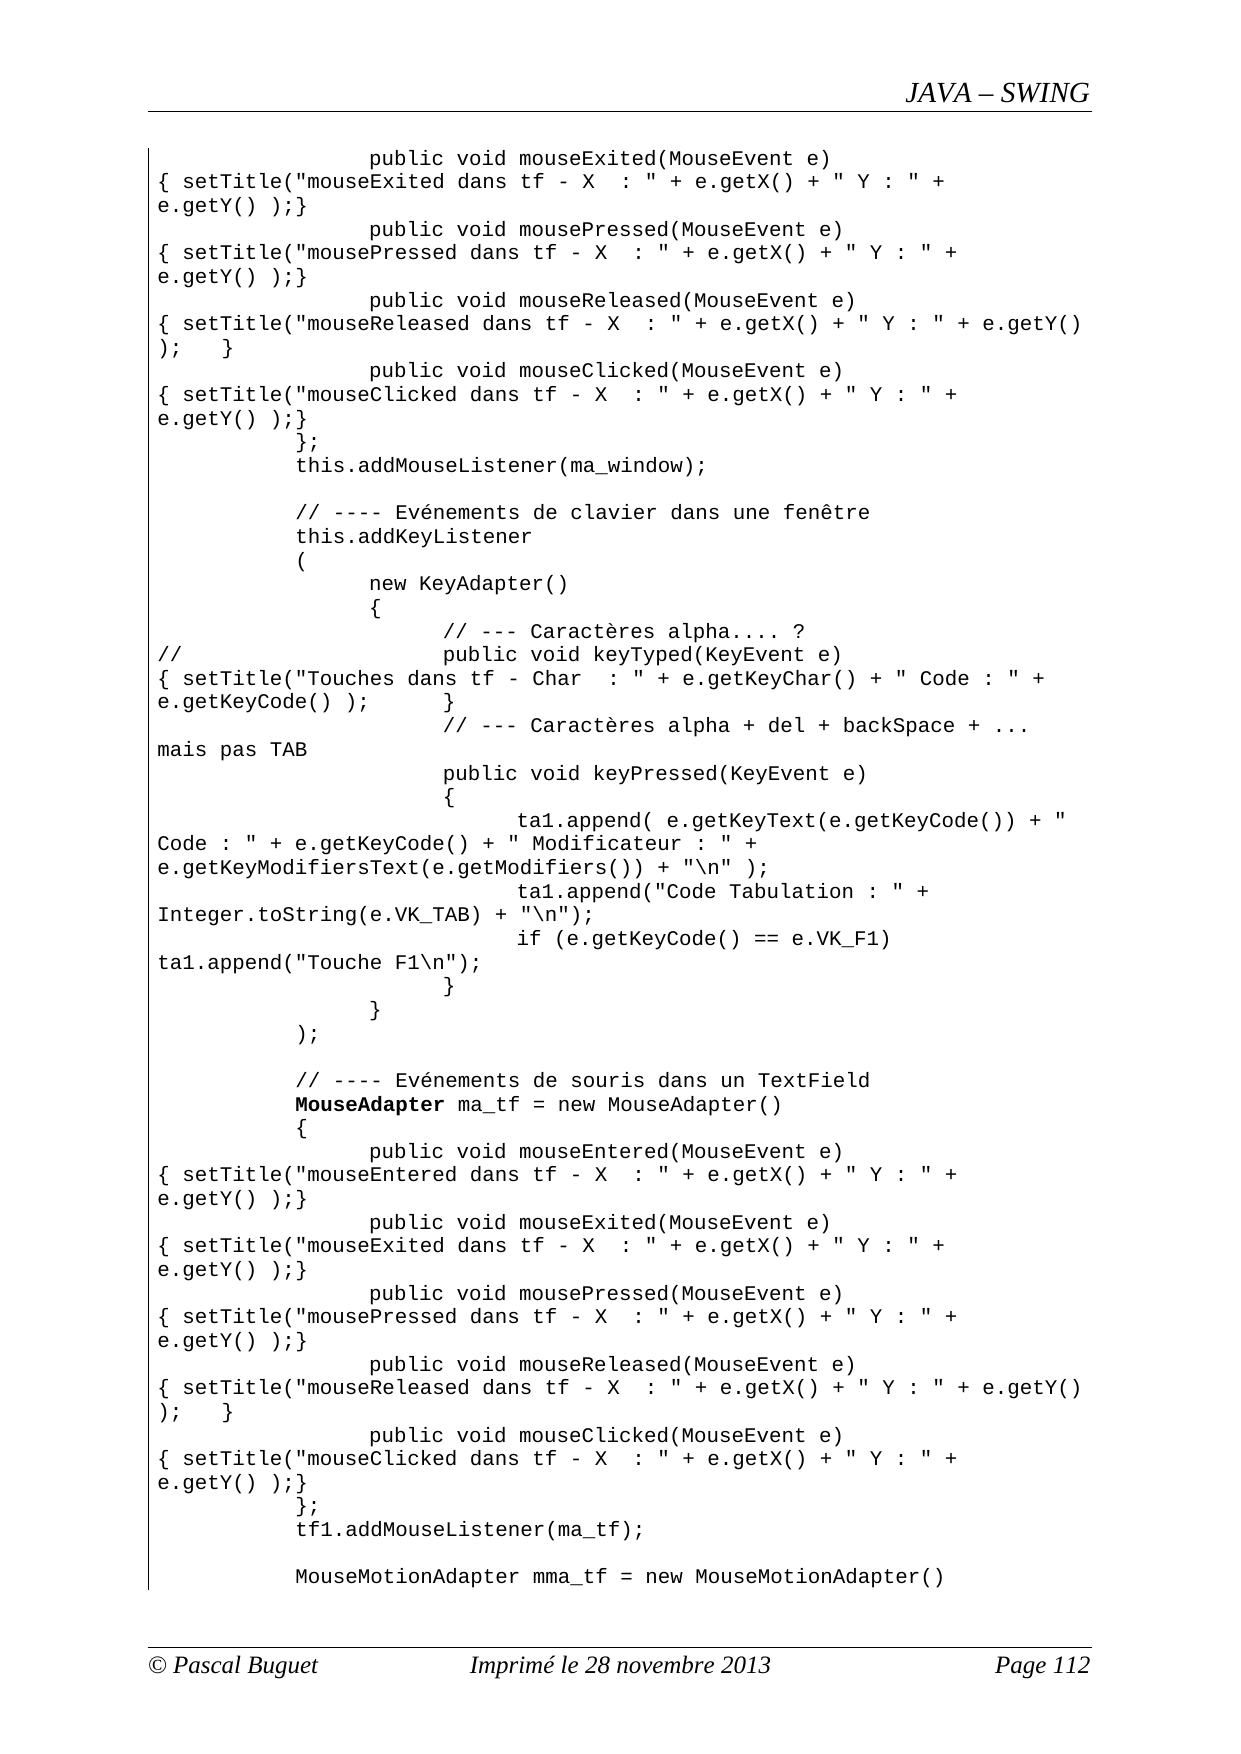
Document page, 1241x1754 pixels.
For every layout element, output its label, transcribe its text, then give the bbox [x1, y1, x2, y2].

text ( [149, 550, 1092, 573]
text public void mouseClicked(MouseEvent e) { setTitle("mouseClicked dans tf - X : " + e.getX() + " Y : " + e.getY() ); } [149, 1424, 1092, 1496]
text // --- Caractères alpha.... ? [149, 621, 1092, 644]
text if (e.getKeyCode() == e.VK_F1) ta1.append("Touche F1\n"); [149, 928, 1092, 975]
text { [149, 1117, 1092, 1141]
text public void mouseExited(MouseEvent e) { setTitle("mouseExited dans tf - X : " + e.getX() + " Y : " + e.getY() ); } [149, 148, 1092, 219]
text ta1.append("Code Tabulation : " + Integer.toString(e.VK_TAB) + "\n"); [149, 881, 1092, 928]
text // ---- Evénements de clavier dans une fenêtre [149, 502, 1092, 526]
text ta1.append( e.getKeyText(e.getKeyCode()) + " Code : " + e.getKeyCode() + " Modificateur : " + e.getKeyModifiersText(e.getModifiers()) + "\n" ); [149, 810, 1092, 881]
text // public void keyTyped(KeyEvent e) { setTitle("Touches dans tf - Char : " + e.getKeyChar() + " Code : " + e.getKeyCode() ); } [149, 644, 1092, 715]
text // ---- Evénements de souris dans un TextField [149, 1070, 1092, 1093]
text ); [149, 1023, 1092, 1046]
text public void mousePressed(MouseEvent e) { setTitle("mousePressed dans tf - X : " + e.getX() + " Y : " + e.getY() ); } [149, 219, 1092, 289]
text public void mouseExited(MouseEvent e) { setTitle("mouseExited dans tf - X : " + e.getX() + " Y : " + e.getY() ); } [149, 1212, 1092, 1283]
text }; [149, 431, 1092, 455]
text new KeyAdapter() [149, 573, 1092, 597]
text public void mouseEntered(MouseEvent e) { setTitle("mouseEntered dans tf - X : " + e.getX() + " Y : " + e.getY() ); } [149, 1141, 1092, 1212]
text }; [149, 1496, 1092, 1519]
text this.addKeyListener [149, 526, 1092, 550]
text { [149, 786, 1092, 810]
text public void mousePressed(MouseEvent e) { setTitle("mousePressed dans tf - X : " + e.getX() + " Y : " + e.getY() ); } [149, 1283, 1092, 1354]
text { [149, 597, 1092, 621]
text MouseMotionAdapter mma_tf = new MouseMotionAdapter() [149, 1566, 1092, 1590]
text } [149, 999, 1092, 1023]
text // --- Caractères alpha + del + backSpace + ... mais pas TAB [149, 715, 1092, 762]
text tf1.addMouseListener(ma_tf); [149, 1519, 1092, 1543]
text public void keyPressed(KeyEvent e) [149, 762, 1092, 786]
text public void mouseReleased(MouseEvent e) { setTitle("mouseReleased dans tf - X : " + e.getX() + " Y : " + e.getY() ); } [149, 289, 1092, 361]
text } [149, 975, 1092, 999]
text this.addMouseListener(ma_window); [149, 455, 1092, 479]
text public void mouseClicked(MouseEvent e) { setTitle("mouseClicked dans tf - X : " + e.getX() + " Y : " + e.getY() ); } [149, 361, 1092, 431]
text MouseAdapter ma_tf = new MouseAdapter() [149, 1093, 1092, 1117]
text public void mouseReleased(MouseEvent e) { setTitle("mouseReleased dans tf - X : " + e.getX() + " Y : " + e.getY() ); } [149, 1354, 1092, 1424]
